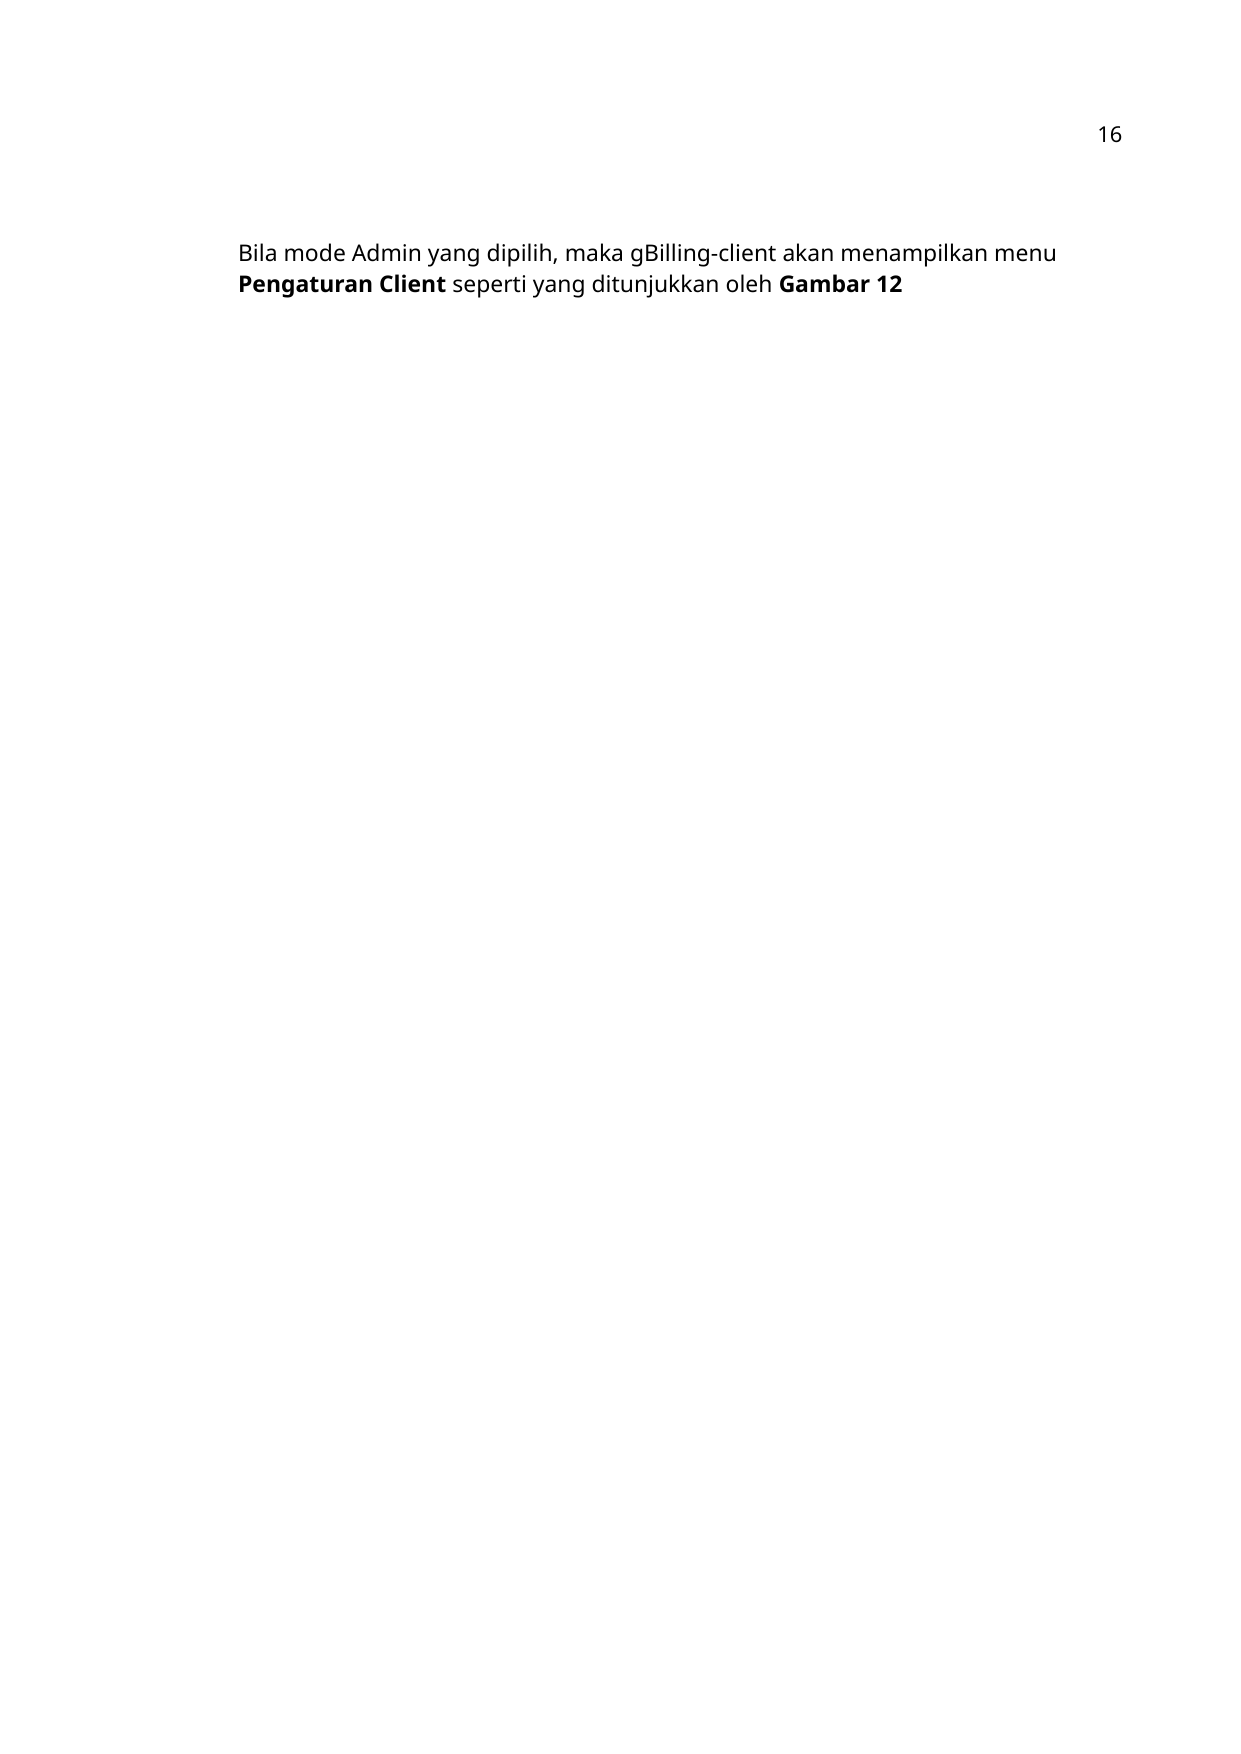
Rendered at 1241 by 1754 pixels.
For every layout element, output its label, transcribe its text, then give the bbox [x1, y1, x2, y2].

list Bila mode Admin yang dipilih, maka gBilling-client akan menampilkan menu Pengaturan Client seperti yang ditunjukkan oleh Gambar 12 [238, 237, 1122, 402]
